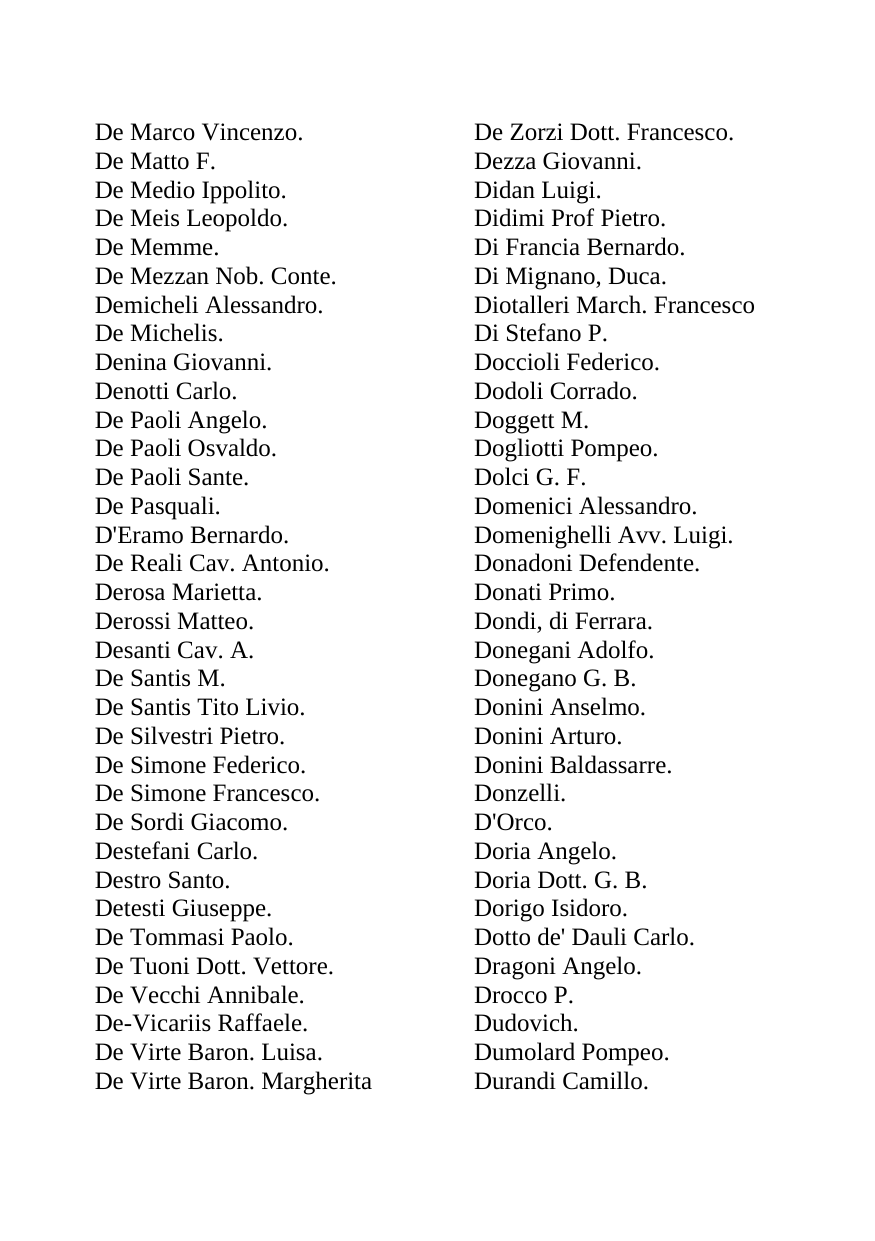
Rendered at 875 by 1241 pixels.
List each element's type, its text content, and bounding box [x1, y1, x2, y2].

text De Pasquali. [94, 491, 400, 520]
text Doria Angelo. [474, 836, 779, 865]
text Dotto de' Dauli Carlo. [474, 922, 779, 951]
text Diotalleri March. Francesco [474, 290, 779, 318]
text De Paoli Sante. [94, 462, 400, 491]
text D'Eramo Bernardo. [94, 520, 400, 548]
text Donegani Adolfo. [474, 635, 779, 663]
text Domenighelli Avv. Luigi. [474, 520, 779, 548]
text Dragoni Angelo. [474, 951, 779, 980]
text Destro Santo. [94, 865, 400, 893]
text Dolci G. F. [474, 462, 779, 491]
text Drocco P. [474, 980, 779, 1008]
text Donini Baldassarre. [474, 750, 779, 778]
text Dodoli Corrado. [474, 376, 779, 405]
text De Santis Tito Livio. [94, 692, 400, 721]
text Doggett M. [474, 405, 779, 433]
text De Paoli Osvaldo. [94, 433, 400, 462]
text Derossi Matteo. [94, 606, 400, 635]
text Dogliotti Pompeo. [474, 433, 779, 462]
text Donati Primo. [474, 577, 779, 606]
text Donini Anselmo. [474, 692, 779, 721]
text De Paoli Angelo. [94, 405, 400, 433]
text De Virte Baron. Luisa. [94, 1037, 400, 1066]
text Destefani Carlo. [94, 836, 400, 865]
text Donzelli. [474, 778, 779, 807]
text D'Orco. [474, 807, 779, 836]
text Domenici Alessandro. [474, 491, 779, 520]
text Dezza Giovanni. [474, 146, 779, 175]
text De Tuoni Dott. Vettore. [94, 951, 400, 980]
text De Sordi Giacomo. [94, 807, 400, 836]
text De Mezzan Nob. Conte. [94, 261, 400, 290]
text De Memme. [94, 232, 400, 261]
text Doccioli Federico. [474, 347, 779, 376]
text De Medio Ippolito. [94, 175, 400, 203]
text Dumolard Pompeo. [474, 1037, 779, 1066]
text Dorigo Isidoro. [474, 893, 779, 922]
text Derosa Marietta. [94, 577, 400, 606]
text Desanti Cav. A. [94, 635, 400, 663]
text De Matto F. [94, 146, 400, 175]
text De Michelis. [94, 318, 400, 347]
text Di Stefano P. [474, 318, 779, 347]
text De Marco Vincenzo. [94, 117, 400, 146]
text Donini Arturo. [474, 721, 779, 750]
text Donadoni Defendente. [474, 548, 779, 577]
text Denina Giovanni. [94, 347, 400, 376]
text De Reali Cav. Antonio. [94, 548, 400, 577]
text De Tommasi Paolo. [94, 922, 400, 951]
text Dudovich. [474, 1008, 779, 1037]
text Demicheli Alessandro. [94, 290, 400, 318]
text De Zorzi Dott. Francesco. [474, 117, 779, 146]
text Denotti Carlo. [94, 376, 400, 405]
text De Simone Federico. [94, 750, 400, 778]
text De Santis M. [94, 663, 400, 692]
text Di Mignano, Duca. [474, 261, 779, 290]
text Didan Luigi. [474, 175, 779, 203]
text Durandi Camillo. [474, 1066, 779, 1095]
text Doria Dott. G. B. [474, 865, 779, 893]
text De Silvestri Pietro. [94, 721, 400, 750]
text Donegano G. B. [474, 663, 779, 692]
text Didimi Prof Pietro. [474, 203, 779, 232]
text De Vecchi Annibale. [94, 980, 400, 1008]
text De Meis Leopoldo. [94, 203, 400, 232]
text De Virte Baron. Margherita [94, 1066, 400, 1095]
text De-Vicariis Raffaele. [94, 1008, 400, 1037]
text Di Francia Bernardo. [474, 232, 779, 261]
text De Simone Francesco. [94, 778, 400, 807]
text Detesti Giuseppe. [94, 893, 400, 922]
text Dondi, di Ferrara. [474, 606, 779, 635]
